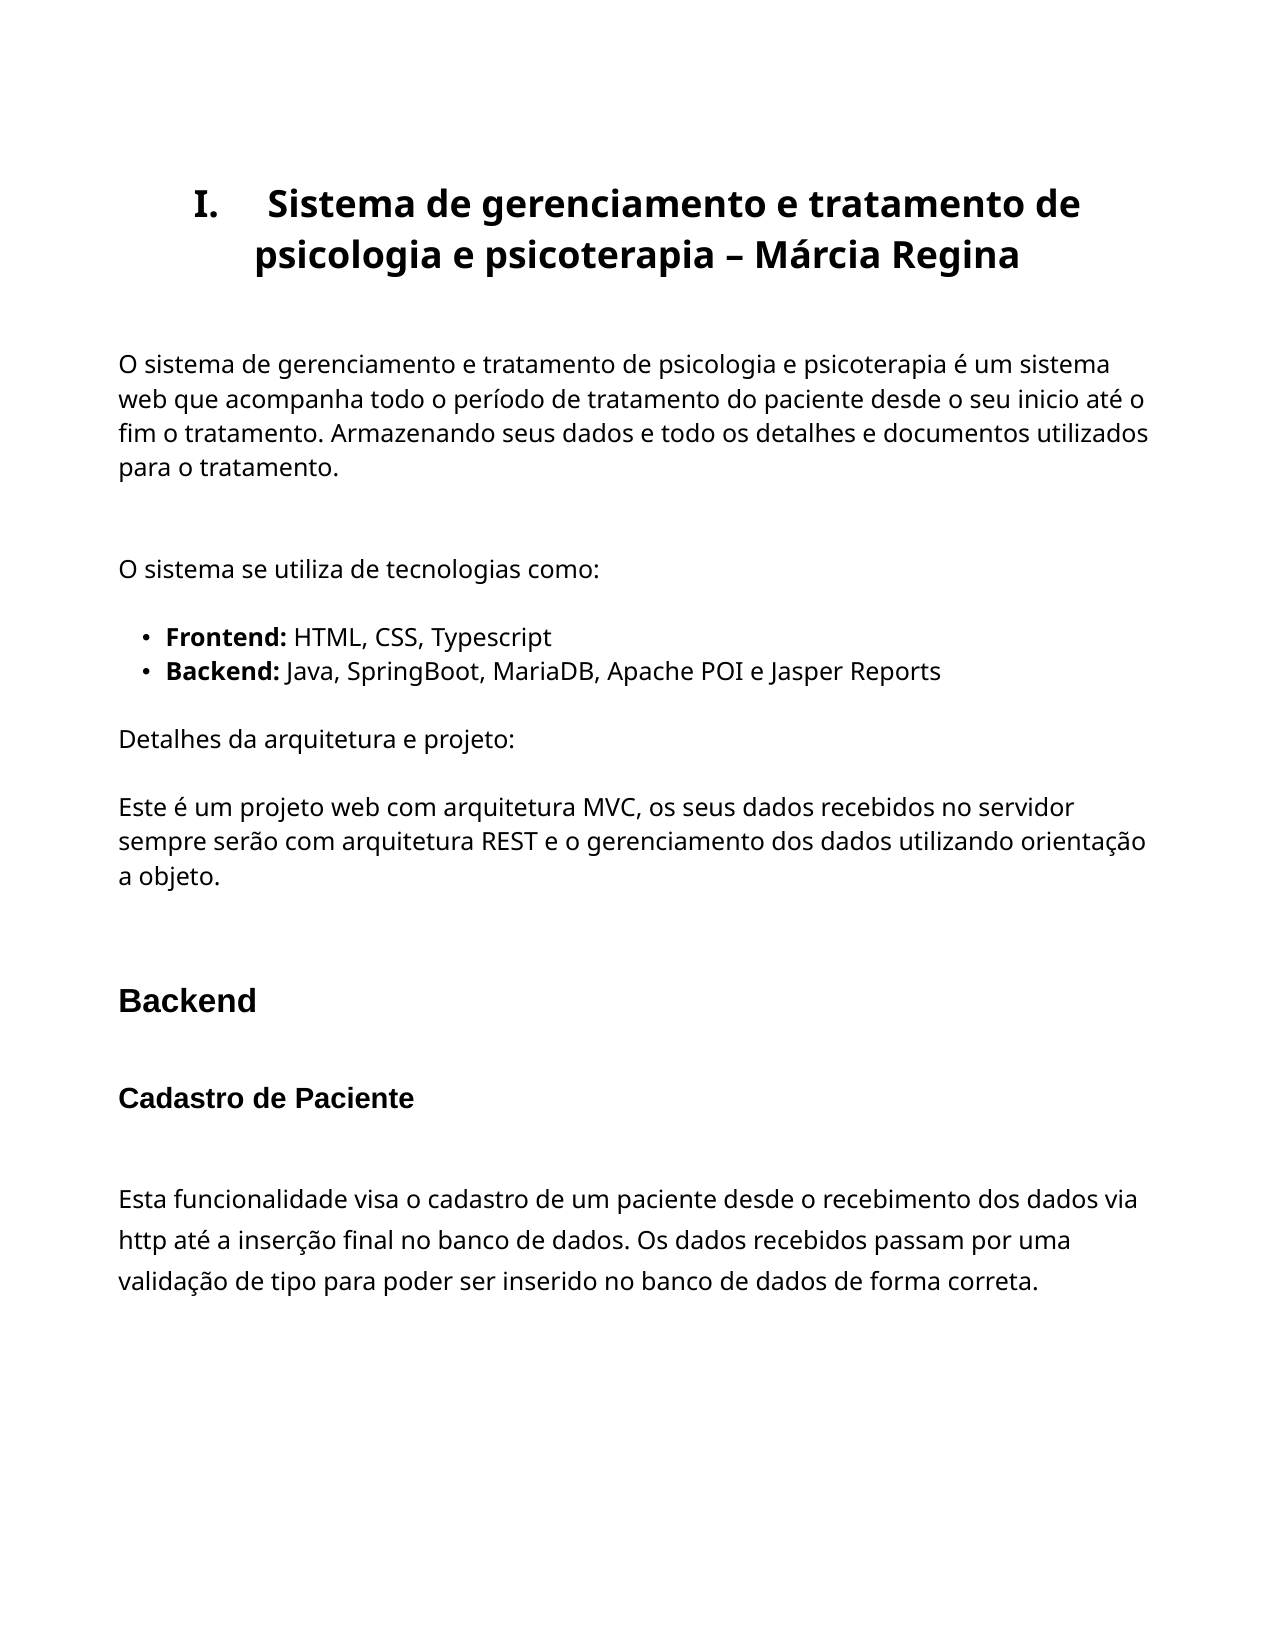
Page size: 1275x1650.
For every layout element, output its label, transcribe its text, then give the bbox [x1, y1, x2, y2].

list Backend: Java, SpringBoot, MariaDB, Apache POI e Jasper Reports [142, 654, 1157, 688]
list Frontend: HTML, CSS, Typescript [142, 620, 1157, 654]
subtitle Cadastro de Paciente [118, 1081, 1157, 1114]
text Detalhes da arquitetura e projeto: [118, 722, 1157, 756]
text O sistema de gerenciamento e tratamento de psicologia e psicoterapia é um sistema web que acompanha todo o período de tratamento do paciente desde o seu inicio até o fim o tratamento. Armazenando seus dados e todo os detalhes e documentos utilizados para o tratamento. [118, 347, 1157, 483]
text O sistema se utiliza de tecnologias como: [118, 552, 1157, 586]
text Este é um projeto web com arquitetura MVC, os seus dados recebidos no servidor sempre serão com arquitetura REST e o gerenciamento dos dados utilizando orientação a objeto. [118, 790, 1157, 892]
subtitle Backend [118, 981, 1157, 1019]
subtitle Sistema de gerenciamento e tratamento de psicologia e psicoterapia – Márcia Regina [118, 177, 1157, 279]
text Esta funcionalidade visa o cadastro de um paciente desde o recebimento dos dados via http até a inserção final no banco de dados. Os dados recebidos passam por uma validação de tipo para poder ser inserido no banco de dados de forma correta. [118, 1182, 1157, 1298]
